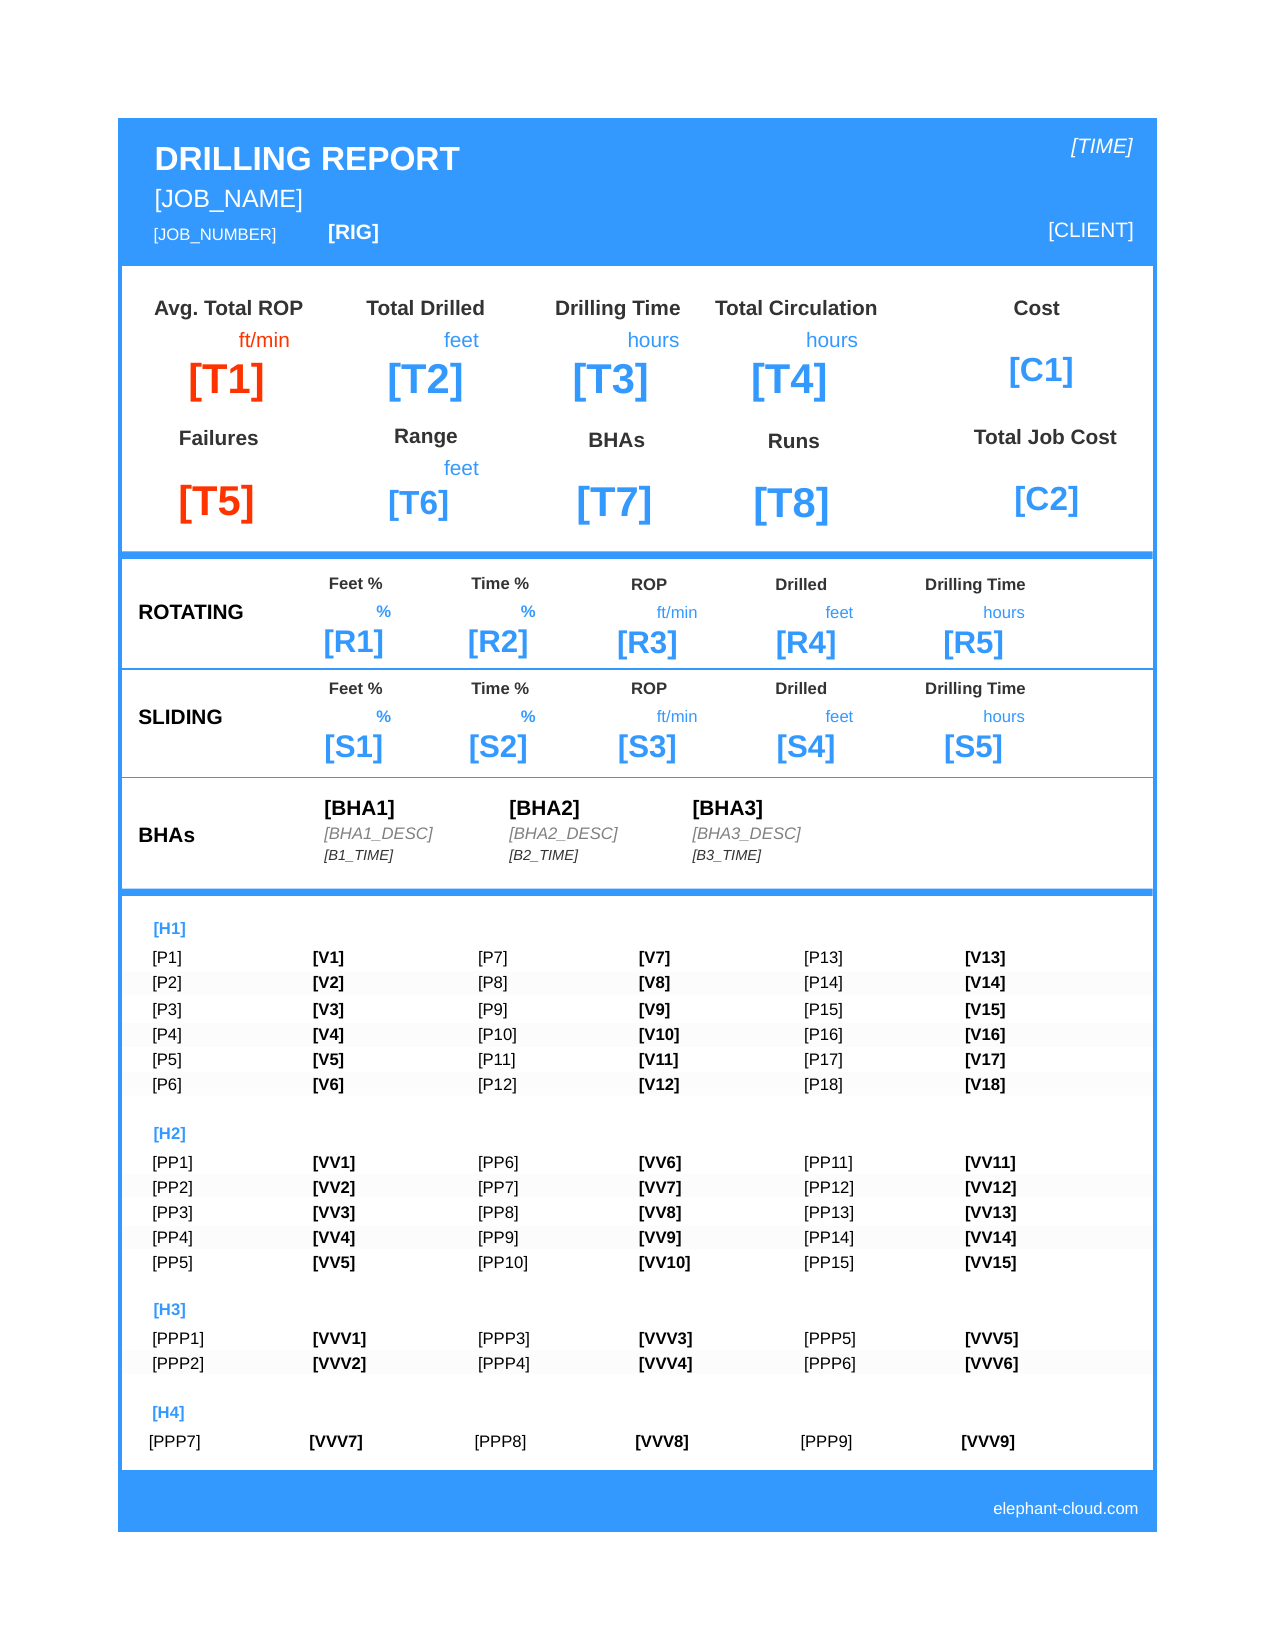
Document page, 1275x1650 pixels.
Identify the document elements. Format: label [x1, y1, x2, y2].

picture [284, 706, 572, 767]
picture [575, 574, 723, 596]
picture [901, 574, 1050, 596]
picture [728, 602, 888, 663]
picture [728, 706, 888, 767]
picture [902, 706, 1049, 767]
picture [737, 574, 865, 596]
picture [282, 678, 574, 700]
picture [284, 601, 572, 662]
picture [282, 573, 574, 595]
picture [902, 602, 1049, 663]
picture [577, 602, 721, 663]
picture [575, 678, 723, 700]
picture [577, 706, 721, 767]
picture [737, 678, 865, 700]
picture [901, 678, 1050, 700]
